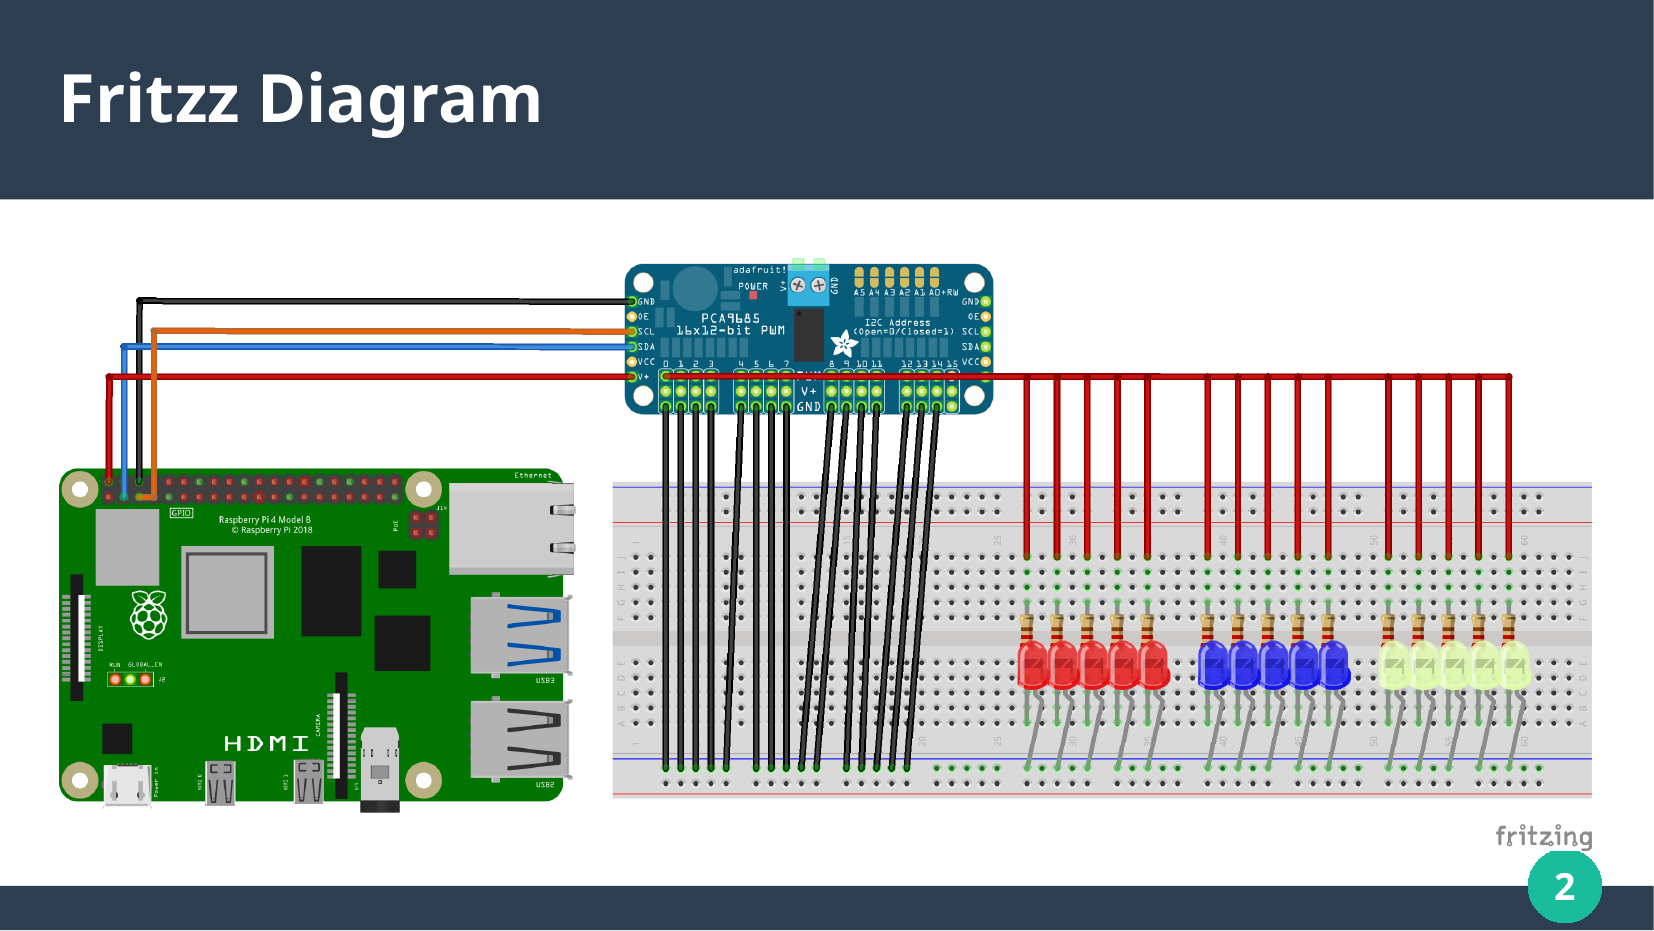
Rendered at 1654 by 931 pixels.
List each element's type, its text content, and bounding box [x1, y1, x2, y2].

picture [59, 256, 1595, 851]
title Fritzz Diagram [59, 37, 1595, 156]
